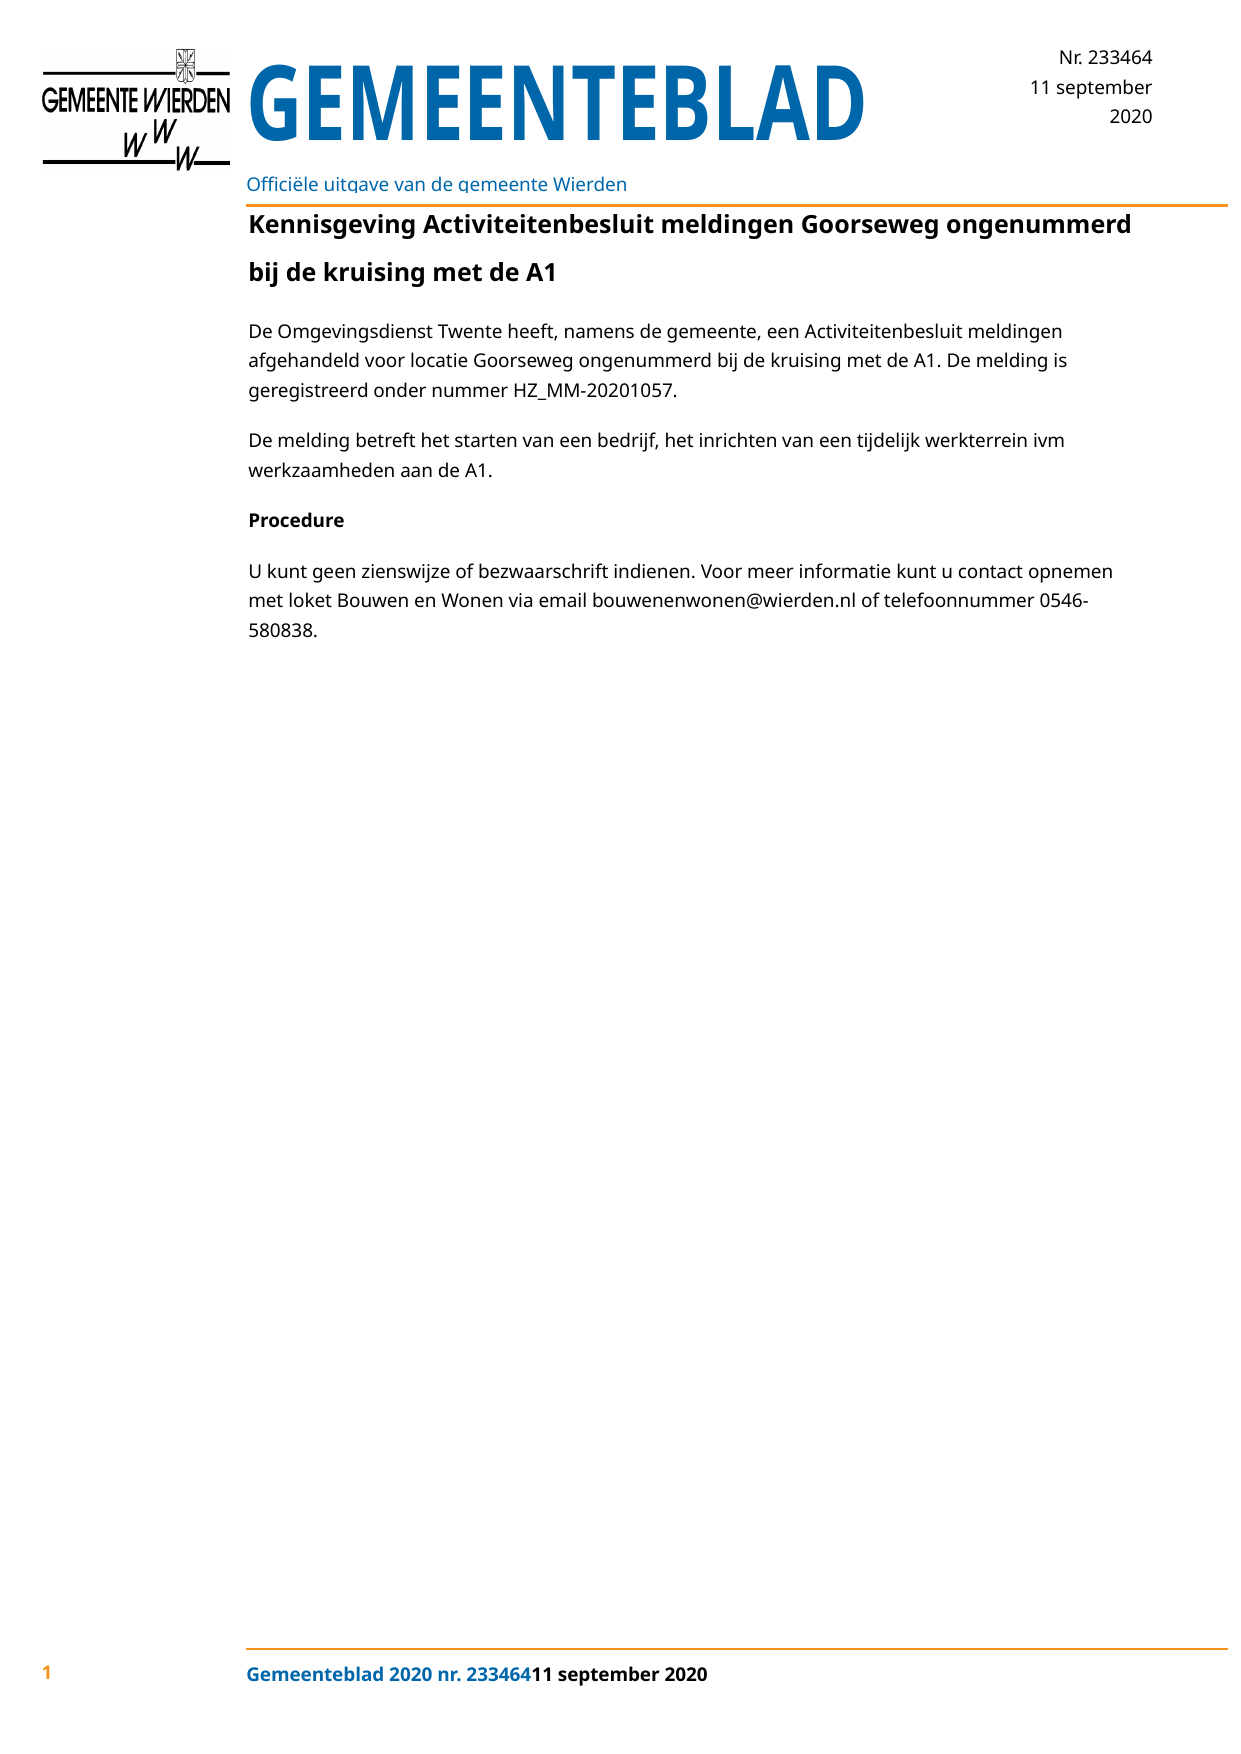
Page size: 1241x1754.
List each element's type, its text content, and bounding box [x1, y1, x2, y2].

text De melding betreft het starten van een bedrijf, het inrichten van een tijdelijk werkterrein ivm werkzaamheden aan de A1. [248, 427, 1152, 483]
picture [41, 47, 231, 172]
text Procedure [248, 507, 1152, 533]
text U kunt geen zienswijze of bezwaarschrift indienen. Voor meer informatie kunt u contact opnemen met loket Bouwen en Wonen via email bouwenenwonen@wierden.nl of telefoonnummer 0546-580838. [248, 558, 1152, 643]
text Kennisgeving Activiteitenbesluit meldingen Goorseweg ongenummerd bij de kruising met de A1 [248, 207, 1152, 288]
text De Omgevingsdienst Twente heeft, namens de gemeente, een Activiteitenbesluit meldingen afgehandeld voor locatie Goorseweg ongenummerd bij de kruising met de A1. De melding is geregistreerd onder nummer HZ_MM-20201057. [248, 318, 1152, 403]
